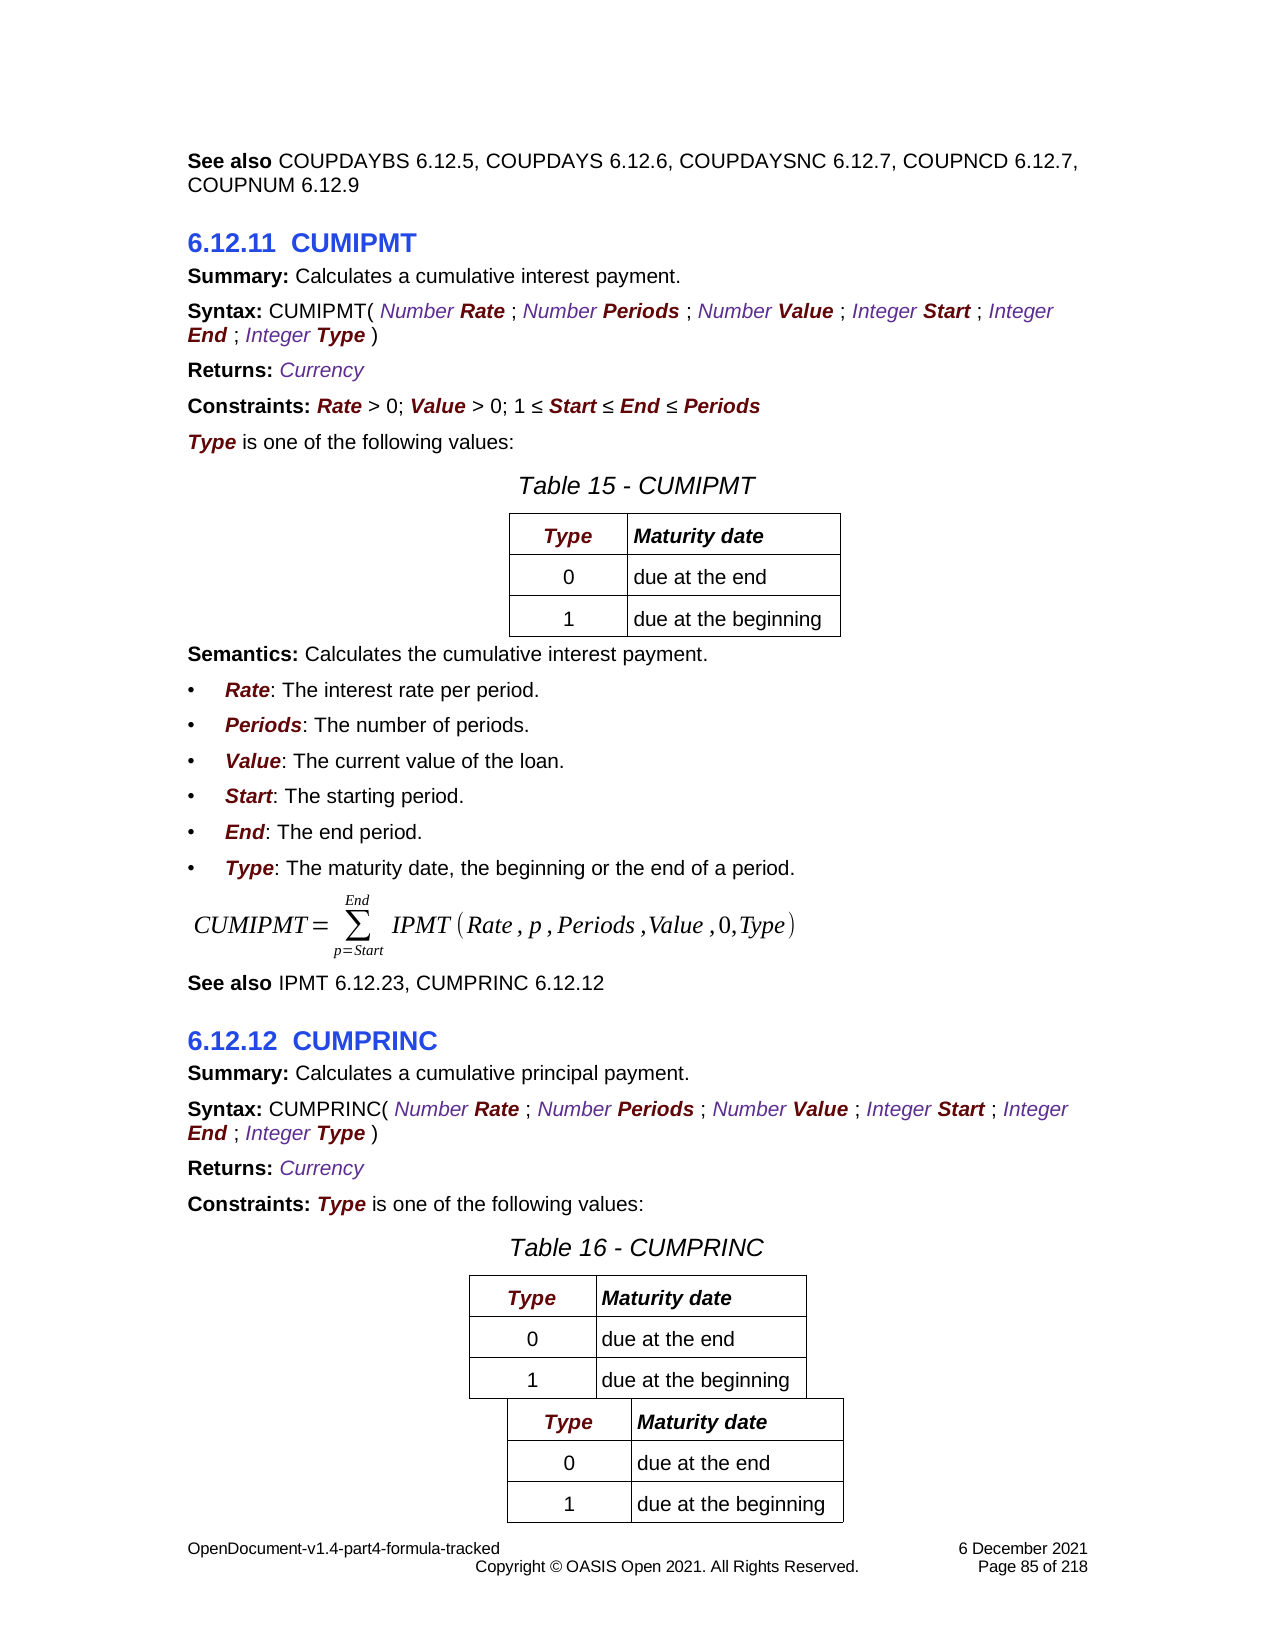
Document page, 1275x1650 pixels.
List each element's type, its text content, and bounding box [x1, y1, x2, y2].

text Summary: Calculates a cumulative interest payment. [187, 264, 1088, 288]
table_header Type [510, 514, 627, 554]
text Syntax: CUMIPMT( Number Rate ; Number Periods ; Number Value ; Integer Start ; Integer End ; Integer Type ) [187, 300, 1088, 347]
list Rate: The interest rate per period. [187, 678, 1088, 702]
table_cell due at the beginning [597, 1358, 806, 1398]
table_cell 1 [470, 1358, 596, 1398]
text Semantics: Calculates the cumulative interest payment. [187, 642, 1088, 666]
subtitle CUMPRINC [187, 1026, 1088, 1056]
table_cell due at the end [597, 1317, 806, 1357]
list Value: The current value of the loan. [187, 749, 1088, 773]
table_cell due at the beginning [632, 1482, 843, 1522]
text See also IPMT 6.12.23, CUMPRINC 6.12.12 [187, 971, 1088, 995]
text Type is one of the following values: [187, 430, 1088, 454]
table_cell 0 [510, 555, 627, 595]
table_cell due at the beginning [628, 596, 840, 636]
table_cell 1 [510, 596, 627, 636]
table_cell 0 [508, 1441, 631, 1481]
subtitle CUMIPMT [187, 228, 1088, 258]
text Summary: Calculates a cumulative principal payment. [187, 1062, 1088, 1085]
table_cell 0 [470, 1317, 596, 1357]
text Constraints: Type is one of the following values: [187, 1192, 1088, 1216]
text Returns: Currency [187, 1157, 1088, 1180]
text See also COUPDAYBS 6.12.5, COUPDAYS 6.12.6, COUPDAYSNC 6.12.7, COUPNCD 6.12.7, COUPNUM 6.12.9 [187, 150, 1088, 197]
text Table 15 - CUMIPMT [187, 472, 1088, 500]
list End: The end period. [187, 821, 1088, 844]
table_cell due at the end [632, 1441, 843, 1481]
table_cell 1 [508, 1482, 631, 1522]
table_header Type [470, 1276, 596, 1316]
list Periods: The number of periods. [187, 714, 1088, 737]
text Constraints: Rate > 0; Value > 0; 1 ≤ Start ≤ End ≤ Periods [187, 394, 1088, 418]
table_cell due at the end [628, 555, 840, 595]
text Returns: Currency [187, 359, 1088, 382]
text Syntax: CUMPRINC( Number Rate ; Number Periods ; Number Value ; Integer Start ; Integer End ; Integer Type ) [187, 1097, 1088, 1144]
table_header Maturity date [632, 1399, 843, 1439]
list Start: The starting period. [187, 785, 1088, 808]
text Table 16 - CUMPRINC [187, 1234, 1088, 1262]
list Type: The maturity date, the beginning or the end of a period. [187, 856, 1088, 880]
table_header Maturity date [628, 514, 840, 554]
table_header Maturity date [597, 1276, 806, 1316]
table_header Type [508, 1399, 631, 1439]
